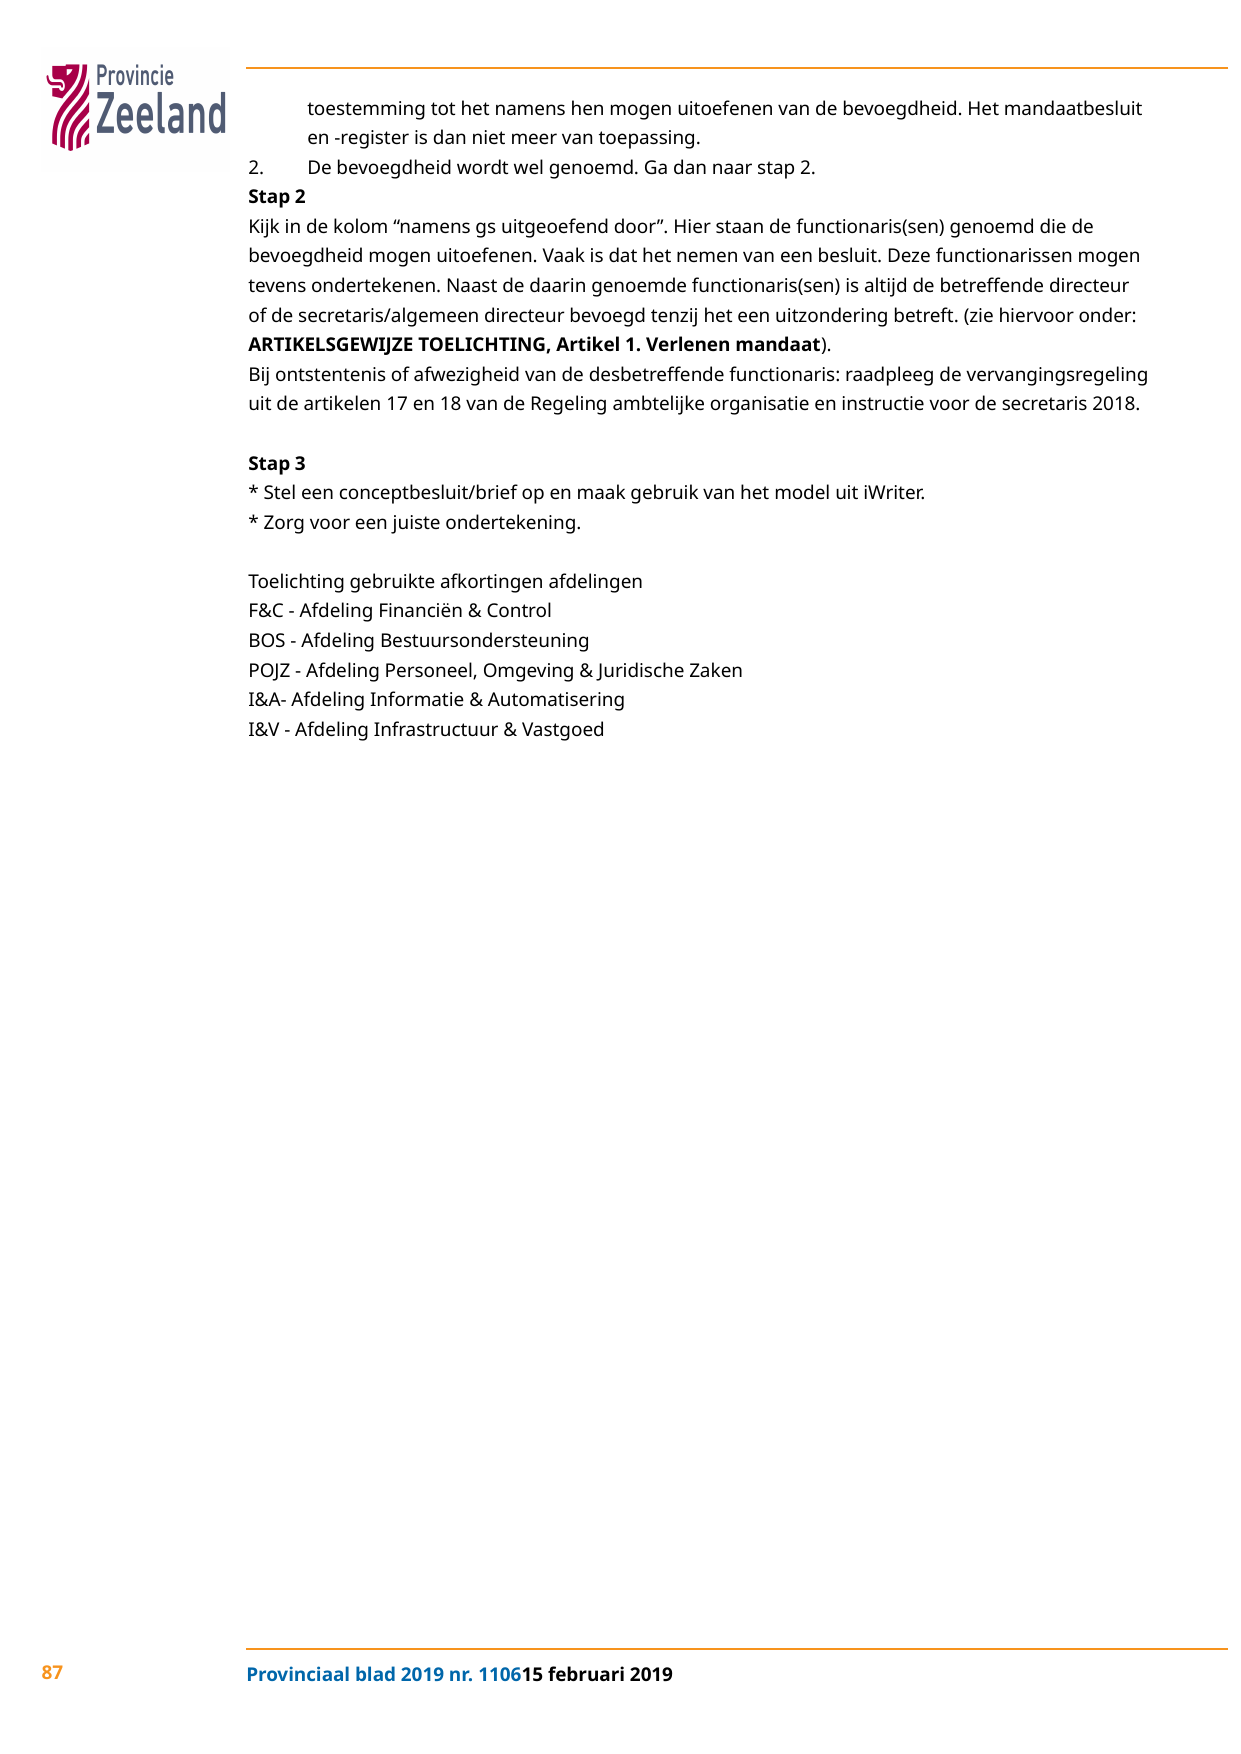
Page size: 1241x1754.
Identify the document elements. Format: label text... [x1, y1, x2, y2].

text * Zorg voor een juiste ondertekening. [248, 509, 1152, 535]
text Bij ontstentenis of afwezigheid van de desbetreffende functionaris: raadpleeg de vervangingsregeling uit de artikelen 17 en 18 van de Regeling ambtelijke organisatie en instructie voor de secretaris 2018. [248, 361, 1152, 416]
picture [41, 47, 231, 172]
text * Stel een conceptbesluit/brief op en maak gebruik van het model uit iWriter. [248, 479, 1152, 505]
list toestemming tot het namens hen mogen uitoefenen van de bevoegdheid. Het mandaatbesluit en -register is dan niet meer van toepassing. [248, 95, 1152, 150]
text Toelichting gebruikte afkortingen afdelingen [248, 568, 1152, 594]
list De bevoegdheid wordt wel genoemd. Ga dan naar stap 2. [248, 154, 1152, 180]
text F&C - Afdeling Financiën & Control [248, 598, 1152, 623]
text I&A- Afdeling Informatie & Automatisering [248, 686, 1152, 712]
text Stap 3 [248, 450, 1152, 476]
text Stap 2 [248, 183, 1152, 209]
text Kijk in de kolom “namens gs uitgeoefend door”. Hier staan de functionaris(sen) genoemd die de bevoegdheid mogen uitoefenen. Vaak is dat het nemen van een besluit. Deze functionarissen mogen tevens ondertekenen. Naast de daarin genoemde functionaris(sen) is altijd de betreffende directeur of de secretaris/algemeen directeur bevoegd tenzij het een uitzondering betreft. (zie hiervoor onder: ARTIKELSGEWIJZE TOELICHTING, Artikel 1. Verlenen mandaat). [248, 213, 1152, 357]
text POJZ - Afdeling Personeel, Omgeving & Juridische Zaken [248, 657, 1152, 683]
text BOS - Afdeling Bestuursondersteuning [248, 627, 1152, 653]
text I&V - Afdeling Infrastructuur & Vastgoed [248, 716, 1152, 742]
